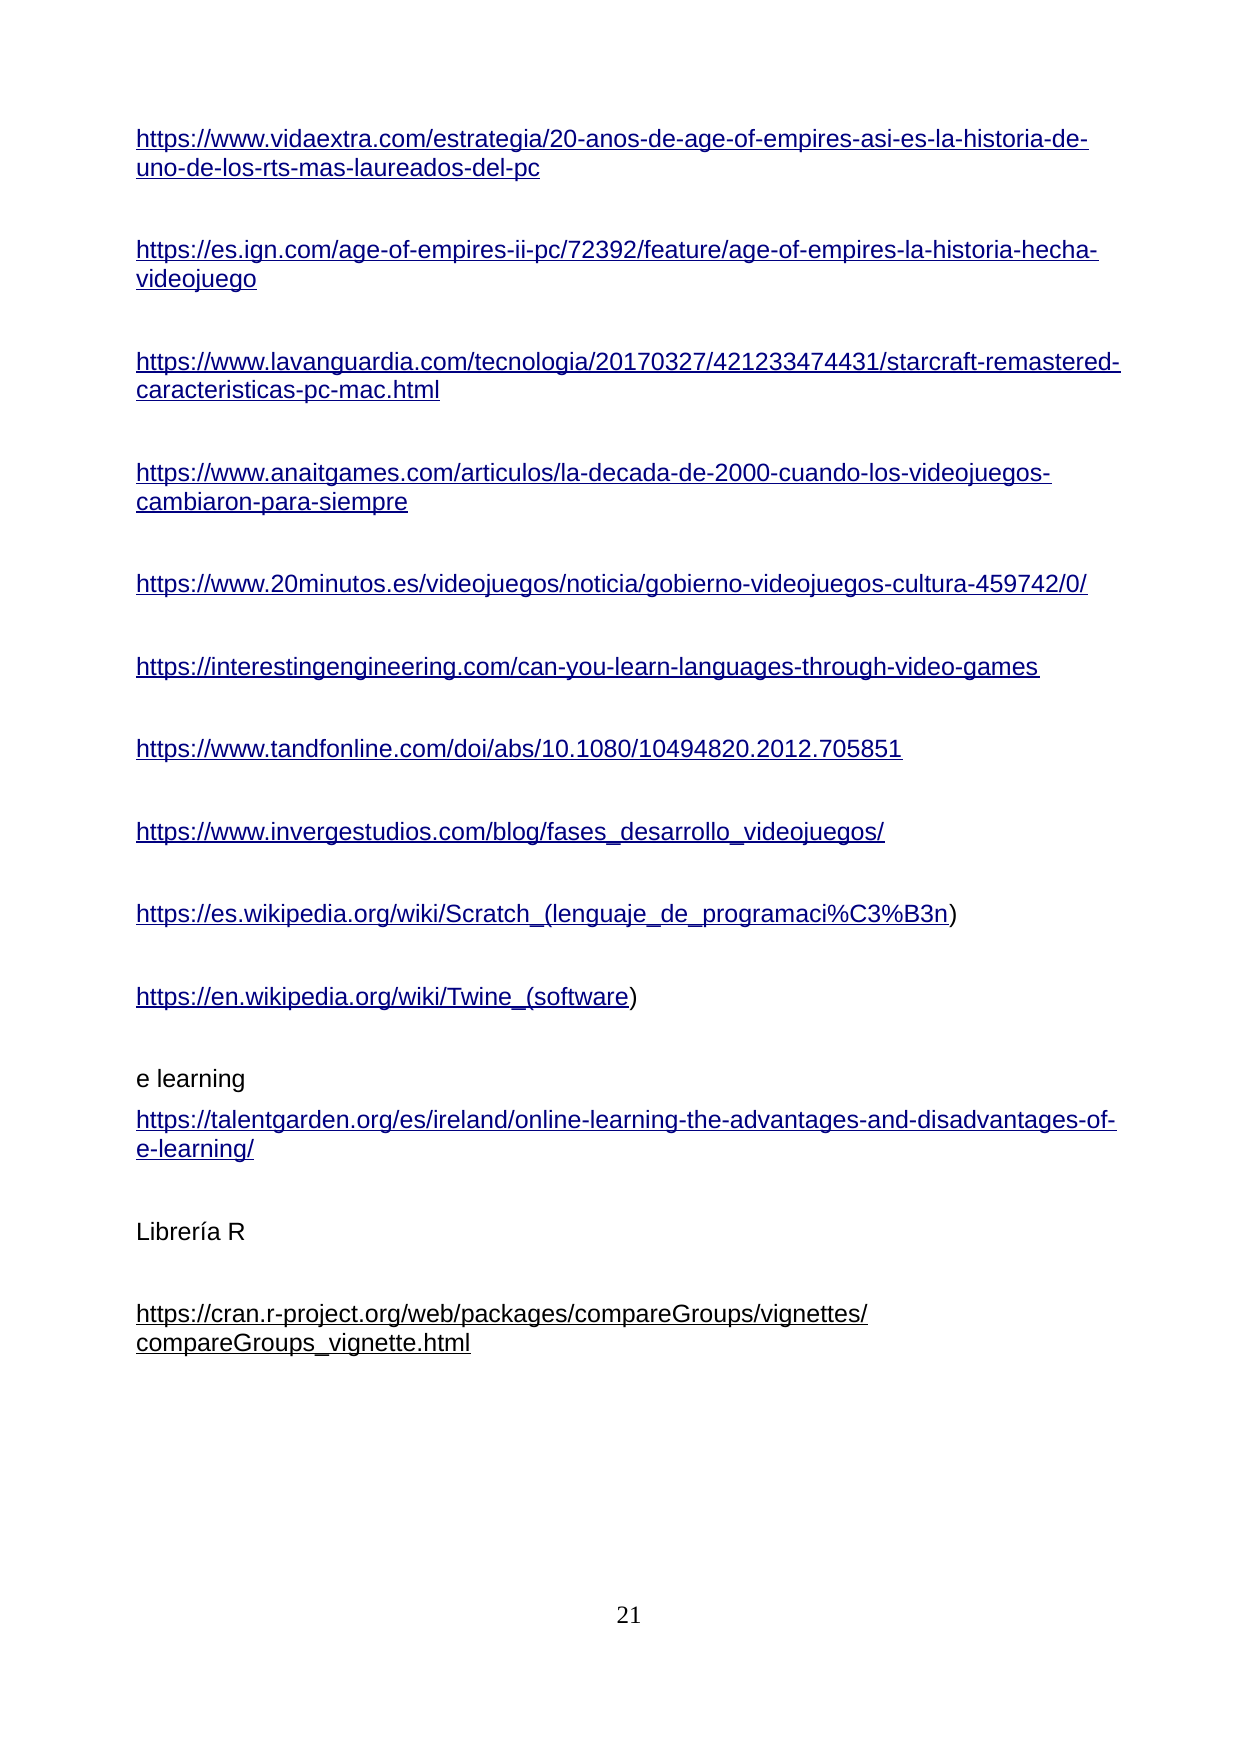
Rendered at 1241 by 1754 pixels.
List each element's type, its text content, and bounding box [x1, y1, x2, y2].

text https://www.anaitgames.com/articulos/la-decada-de-2000-cuando-los-videojuegos-cambiaron-para-siempre [136, 458, 1122, 515]
text Librería R [136, 1217, 1122, 1245]
text https://interestingengineering.com/can-you-learn-languages-through-video-games [136, 652, 1122, 680]
text https://cran.r-project.org/web/packages/compareGroups/vignettes/compareGroups_vignette.html [136, 1299, 1122, 1357]
text https://www.20minutos.es/videojuegos/noticia/gobierno-videojuegos-cultura-459742/0/ [136, 569, 1122, 598]
text https://en.wikipedia.org/wiki/Twine_(software) [136, 982, 1122, 1010]
text https://es.ign.com/age-of-empires-ii-pc/72392/feature/age-of-empires-la-historia-hecha-videojuego [136, 235, 1122, 293]
text e learning [136, 1064, 1122, 1093]
text https://www.lavanguardia.com/tecnologia/20170327/421233474431/starcraft-remastered-caracteristicas-pc-mac.html [136, 347, 1122, 404]
text https://www.invergestudios.com/blog/fases_desarrollo_videojuegos/ [136, 817, 1122, 845]
text https://www.tandfonline.com/doi/abs/10.1080/10494820.2012.705851 [136, 734, 1122, 763]
text https://es.wikipedia.org/wiki/Scratch_(lenguaje_de_programaci%C3%B3n) [136, 899, 1122, 928]
text https://www.vidaextra.com/estrategia/20-anos-de-age-of-empires-asi-es-la-historia-de-uno-de-los-rts-mas-laureados-del-pc [136, 124, 1122, 182]
text https://talentgarden.org/es/ireland/online-learning-the-advantages-and-disadvantages-of-e-learning/ [136, 1105, 1122, 1163]
